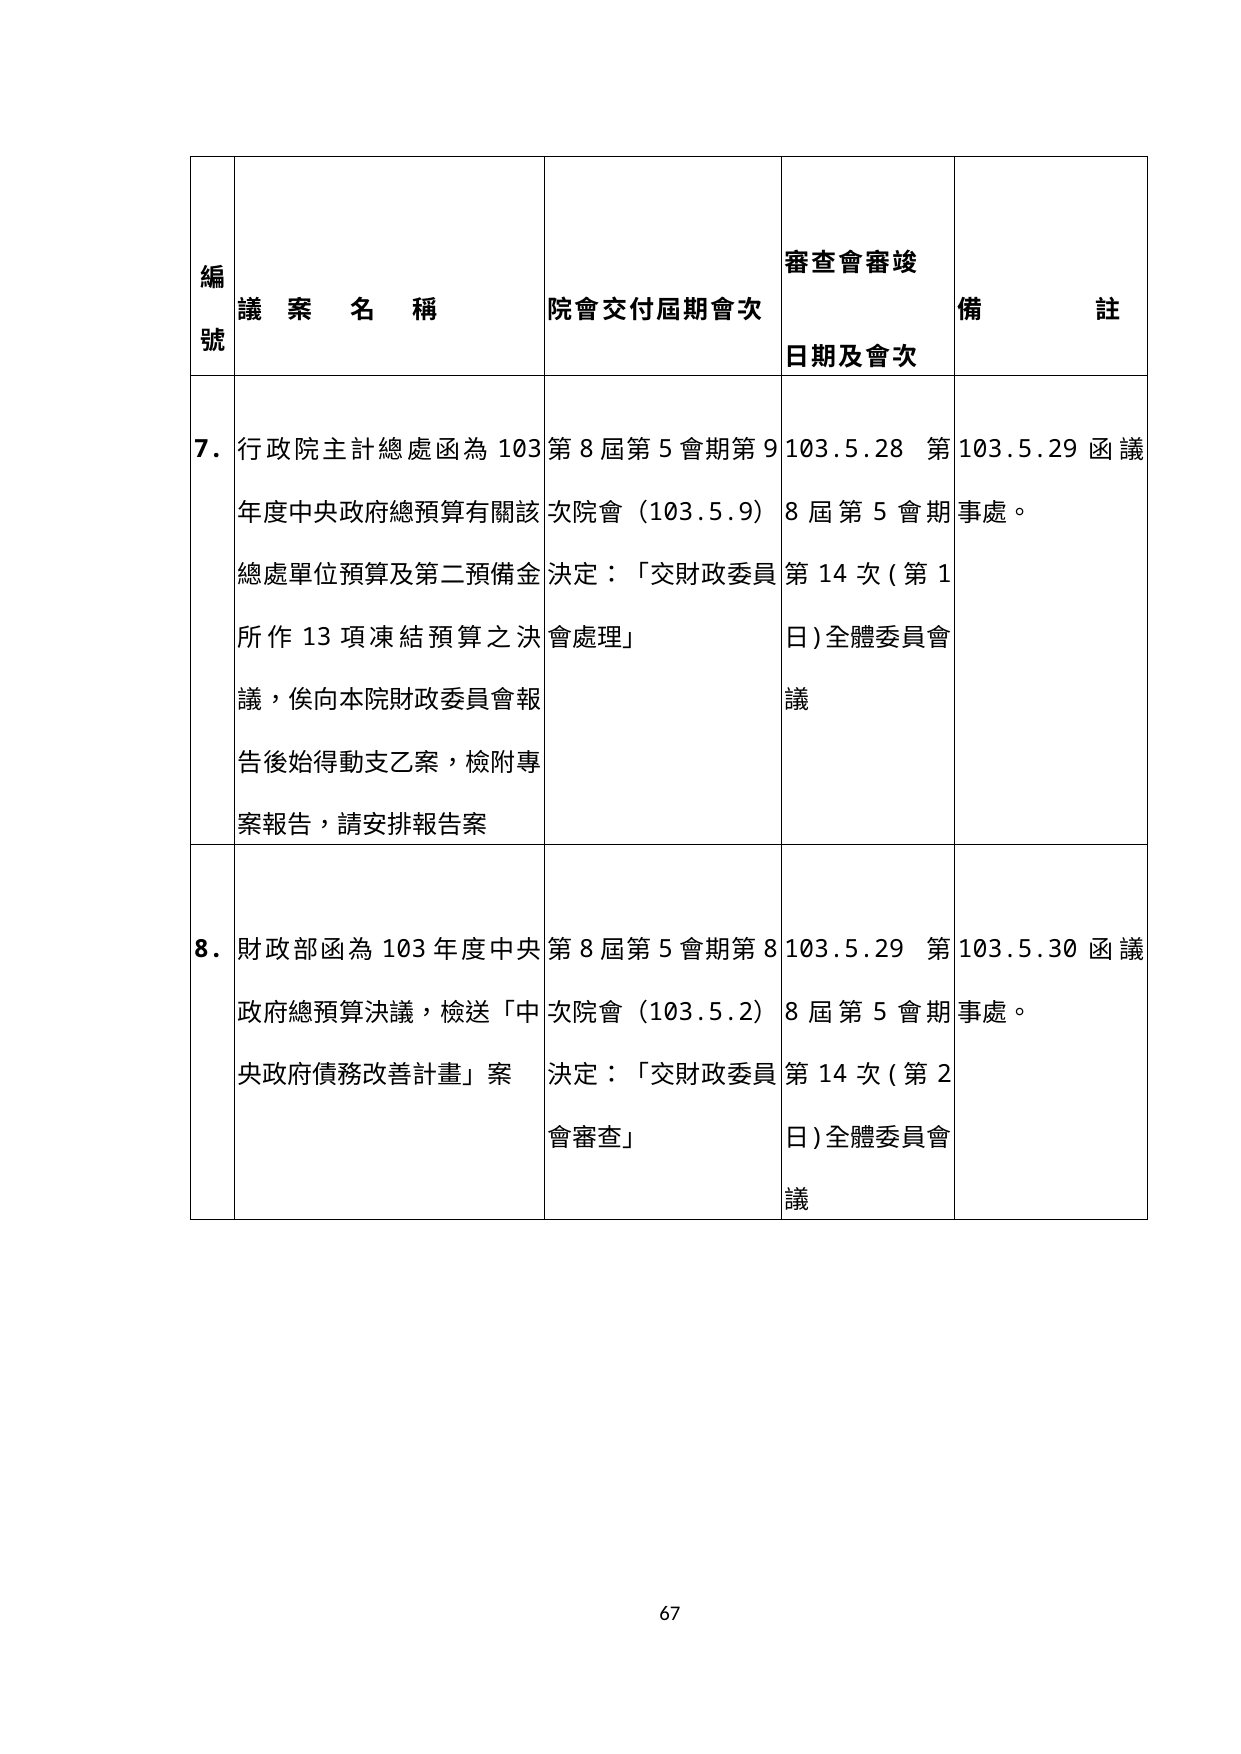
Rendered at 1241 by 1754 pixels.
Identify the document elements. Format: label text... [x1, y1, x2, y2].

table_header 院會交付屆期會次 [545, 157, 781, 375]
table_header 編號 [191, 157, 234, 375]
table_cell 財政部函為103年度中央政府總預算決議，檢送「中央政府債務改善計畫」案 [235, 845, 544, 1219]
table_cell 103.5.29函議事處。 [955, 376, 1147, 844]
table_cell [191, 845, 234, 1219]
table_header 審查會審竣 日期及會次 [782, 157, 954, 375]
table_cell 第8屆第5會期第8次院會（103.5.2）決定：「交財政委員會審查」 [545, 845, 781, 1219]
table_header 備 註 [955, 157, 1147, 375]
table_cell 103.5.30函議事處。 [955, 845, 1147, 1219]
table_cell 第8屆第5會期第9次院會（103.5.9）決定：「交財政委員會處理」 [545, 376, 781, 844]
table_header 議 案 名 稱 [235, 157, 544, 375]
table_cell 103.5.29第8屆第5會期第14次(第2日)全體委員會議 [782, 845, 954, 1219]
table_cell 行政院主計總處函為103年度中央政府總預算有關該總處單位預算及第二預備金所作13項凍結預算之決議，俟向本院財政委員會報告後始得動支乙案，檢附專案報告，請安排報告案 [235, 376, 544, 844]
table_cell 103.5.28第8屆第5會期第14次(第1日)全體委員會議 [782, 376, 954, 844]
table_cell [191, 376, 234, 844]
